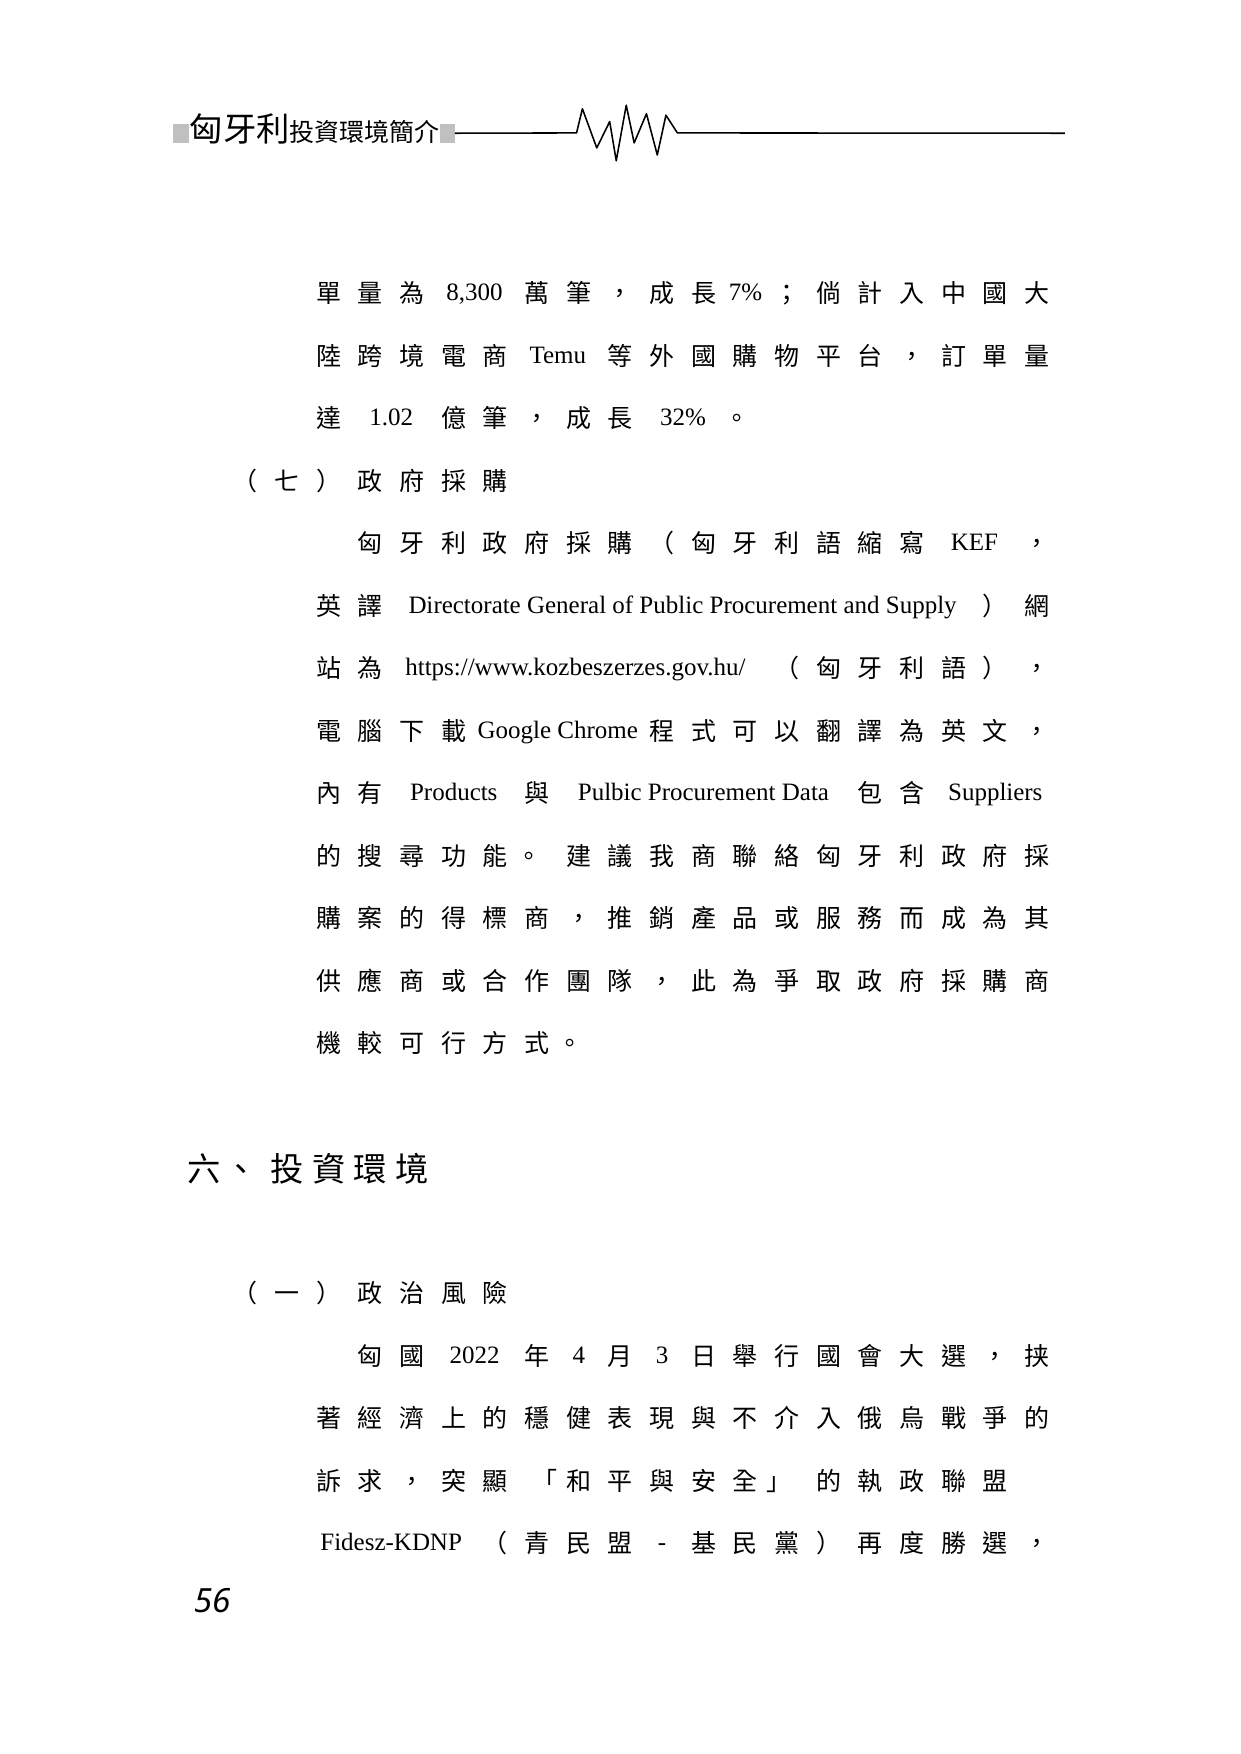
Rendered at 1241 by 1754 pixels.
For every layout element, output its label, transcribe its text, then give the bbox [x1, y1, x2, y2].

text 匈國2022年4月3日舉行國會大選，挟著經濟上的穩健表現與不介入俄烏戰爭的訴求，突顯「和平與安全」的執政聯盟Fidesz-KDNP（青民盟-基民黨）再度勝選， [281, 1313, 1058, 1563]
text （七）政府採購 [207, 438, 1058, 500]
text 六、投資環境 [183, 1125, 1058, 1188]
text （一）政治風險 [207, 1250, 1058, 1313]
text 單量為8,300萬筆，成長7%；倘計入中國大陸跨境電商Temu等外國購物平台，訂單量達1.02億筆，成長32%。 [281, 250, 1058, 438]
text 匈牙利政府採購（匈牙利語縮寫KEF，英譯Directorate General of Public Procurement and Supply）網站為https://www.kozbeszerzes.gov.hu/ （匈牙利語），電腦下載Google Chrome程式可以翻譯為英文，內有Products與Pulbic Procurement Data包含Suppliers的搜尋功能。建議我商聯絡匈牙利政府採購案的得標商，推銷產品或服務而成為其供應商或合作團隊，此為爭取政府採購商機較可行方式。 [281, 500, 1058, 1063]
